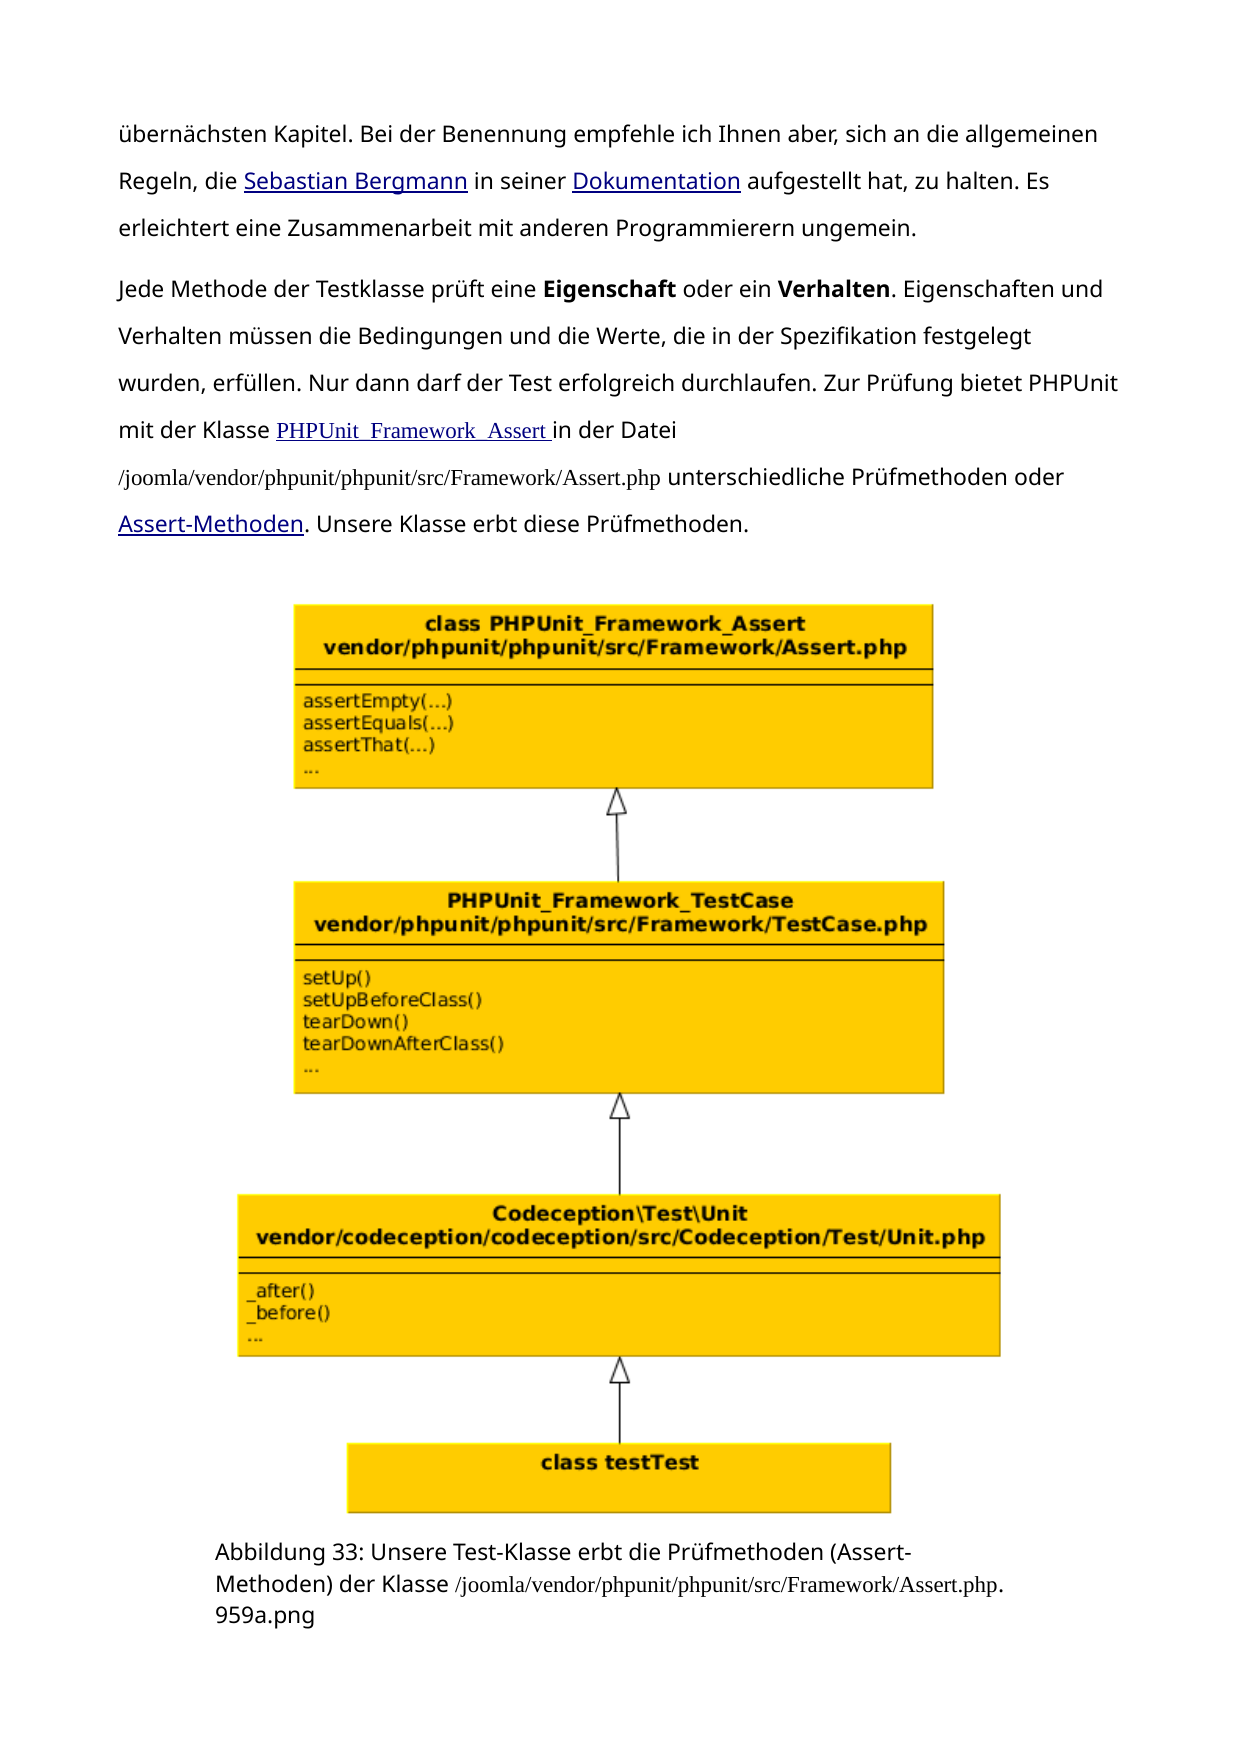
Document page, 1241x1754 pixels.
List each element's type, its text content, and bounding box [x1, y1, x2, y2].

text Abbildung 33: Unsere Test-Klasse erbt die Prüfmethoden (Assert-Methoden) der Klasse /joomla/vendor/phpunit/phpunit/src/Framework/Assert.php. 959a.png [215, 1537, 1026, 1630]
text Jede Methode der Testklasse prüft eine Eigenschaft oder ein Verhalten. Eigenschaften und Verhalten müssen die Bedingungen und die Werte, die in der Spezifikation festgelegt wurden, erfüllen. Nur dann darf der Test erfolgreich durchlaufen. Zur Prüfung bietet PHPUnit mit der Klasse PHPUnit_Framework_Assert in der Datei /joomla/vendor/phpunit/phpunit/src/Framework/Assert.php unterschiedliche Prüfmethoden oder Assert-Methoden. Unsere Klasse erbt diese Prüfmethoden. [118, 273, 1122, 539]
picture [214, 581, 1026, 1537]
text übernächsten Kapitel. Bei der Benennung empfehle ich Ihnen aber, sich an die allgemeinen Regeln, die Sebastian Bergmann in seiner Dokumentation aufgestellt hat, zu halten. Es erleichtert eine Zusammenarbeit mit anderen Programmierern ungemein. [118, 118, 1122, 243]
